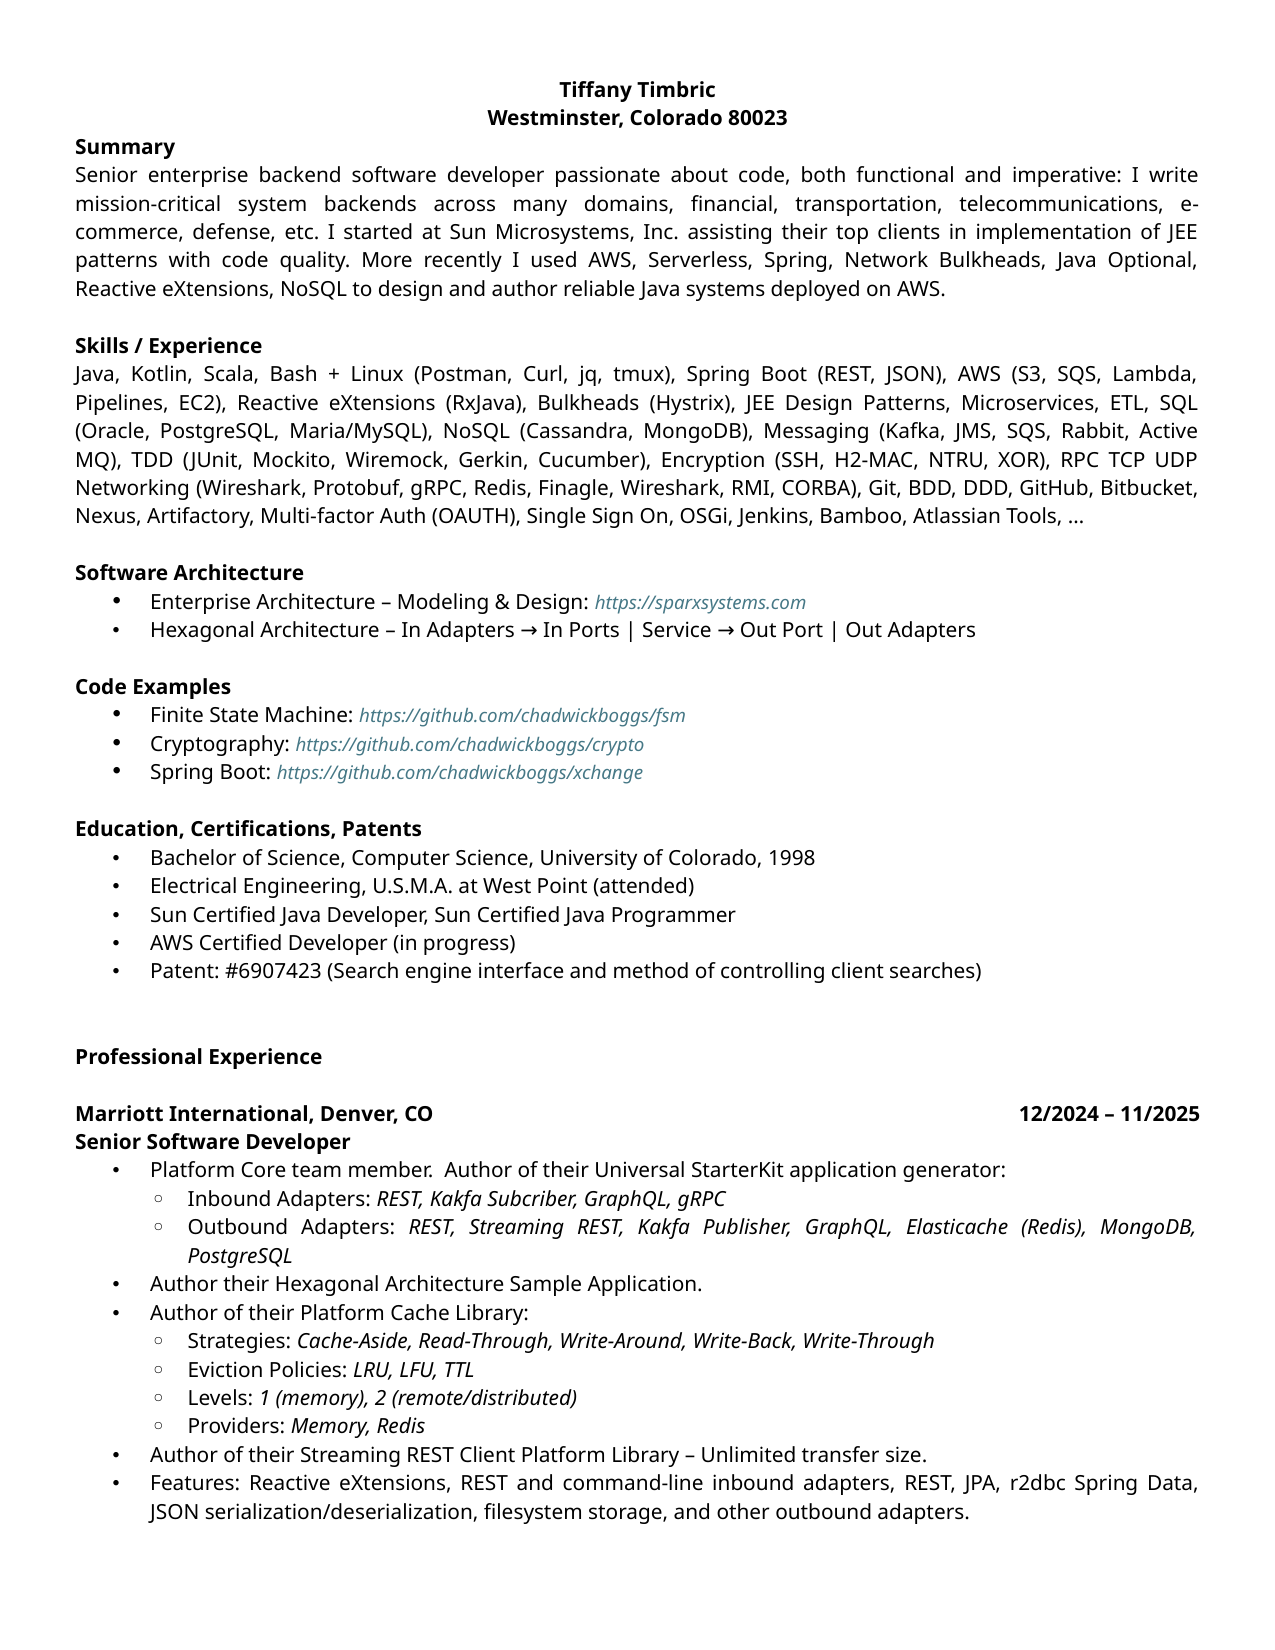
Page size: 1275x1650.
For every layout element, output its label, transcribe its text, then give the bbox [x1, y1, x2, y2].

text Marriott International, Denver, CO [75, 1099, 622, 1127]
list Sun Certified Java Developer, Sun Certified Java Programmer [112, 900, 1200, 928]
list Cryptography: https://github.com/chadwickboggs/crypto [112, 729, 1200, 757]
list Author their Hexagonal Architecture Sample Application. [112, 1269, 1200, 1298]
list Patent: #6907423 (Search engine interface and method of controlling client searches) [112, 957, 1200, 985]
text Tiffany Timbric [75, 75, 1200, 103]
list Outbound Adapters: REST, Streaming REST, Kakfa Publisher, GraphQL, Elasticache (Redis), MongoDB, PostgreSQL [150, 1212, 1200, 1269]
list Bachelor of Science, Computer Science, University of Colorado, 1998 [112, 843, 1200, 871]
text Code Examples [75, 672, 1200, 701]
list Finite State Machine: https://github.com/chadwickboggs/fsm [112, 701, 1200, 729]
list Author of their Platform Cache Library: [112, 1298, 1200, 1326]
list Features: Reactive eXtensions, REST and command-line inbound adapters, REST, JPA, r2dbc Spring Data, JSON serialization/deserialization, filesystem storage, and other outbound adapters. [112, 1468, 1200, 1525]
list Author of their Streaming REST Client Platform Library – Unlimited transfer size. [112, 1440, 1200, 1468]
list Spring Boot: https://github.com/chadwickboggs/xchange [112, 757, 1200, 786]
text Senior enterprise backend software developer passionate about code, both functional and imperative: I write mission-critical system backends across many domains, financial, transportation, telecommunications, e-commerce, defense, etc. I started at Sun Microsystems, Inc. assisting their top clients in implementation of JEE patterns with code quality. More recently I used AWS, Serverless, Spring, Network Bulkheads, Java Optional, Reactive eXtensions, NoSQL to design and author reliable Java systems deployed on AWS. [75, 160, 1200, 302]
text Professional Experience [75, 1042, 1200, 1070]
text Summary [75, 132, 1200, 160]
text Software Architecture [75, 558, 1200, 587]
text Java, Kotlin, Scala, Bash + Linux (Postman, Curl, jq, tmux), Spring Boot (REST, JSON), AWS (S3, SQS, Lambda, Pipelines, EC2), Reactive eXtensions (RxJava), Bulkheads (Hystrix), JEE Design Patterns, Microservices, ETL, SQL (Oracle, PostgreSQL, Maria/MySQL), NoSQL (Cassandra, MongoDB), Messaging (Kafka, JMS, SQS, Rabbit, Active MQ), TDD (JUnit, Mockito, Wiremock, Gerkin, Cucumber), Encryption (SSH, H2-MAC, NTRU, XOR), RPC TCP UDP Networking (Wireshark, Protobuf, gRPC, Redis, Finagle, Wireshark, RMI, CORBA), Git, BDD, DDD, GitHub, Bitbucket, Nexus, Artifactory, Multi-factor Auth (OAUTH), Single Sign On, OSGi, Jenkins, Bamboo, Atlassian Tools, … [75, 359, 1200, 530]
list Levels: 1 (memory), 2 (remote/distributed) [150, 1383, 1200, 1412]
list Providers: Memory, Redis [150, 1412, 1200, 1440]
text Skills / Experience [75, 331, 1200, 359]
text Westminster, Colorado 80023 [75, 103, 1200, 132]
list Eviction Policies: LRU, LFU, TTL [150, 1355, 1200, 1383]
text Education, Certifications, Patents [75, 814, 1200, 843]
list Inbound Adapters: REST, Kakfa Subcriber, GraphQL, gRPC [150, 1184, 1200, 1212]
text Senior Software Developer [75, 1127, 1200, 1156]
list Strategies: Cache-Aside, Read-Through, Write-Around, Write-Back, Write-Through [150, 1326, 1200, 1355]
list Platform Core team member. Author of their Universal StarterKit application generator: [112, 1156, 1200, 1184]
list Electrical Engineering, U.S.M.A. at West Point (attended) [112, 871, 1200, 900]
list Hexagonal Architecture – In Adapters → In Ports | Service → Out Port | Out Adapters [112, 615, 1200, 644]
list Enterprise Architecture – Modeling & Design: https://sparxsystems.com [112, 587, 1200, 615]
text 12/2024 – 11/2025 [652, 1099, 1200, 1127]
list AWS Certified Developer (in progress) [112, 928, 1200, 957]
